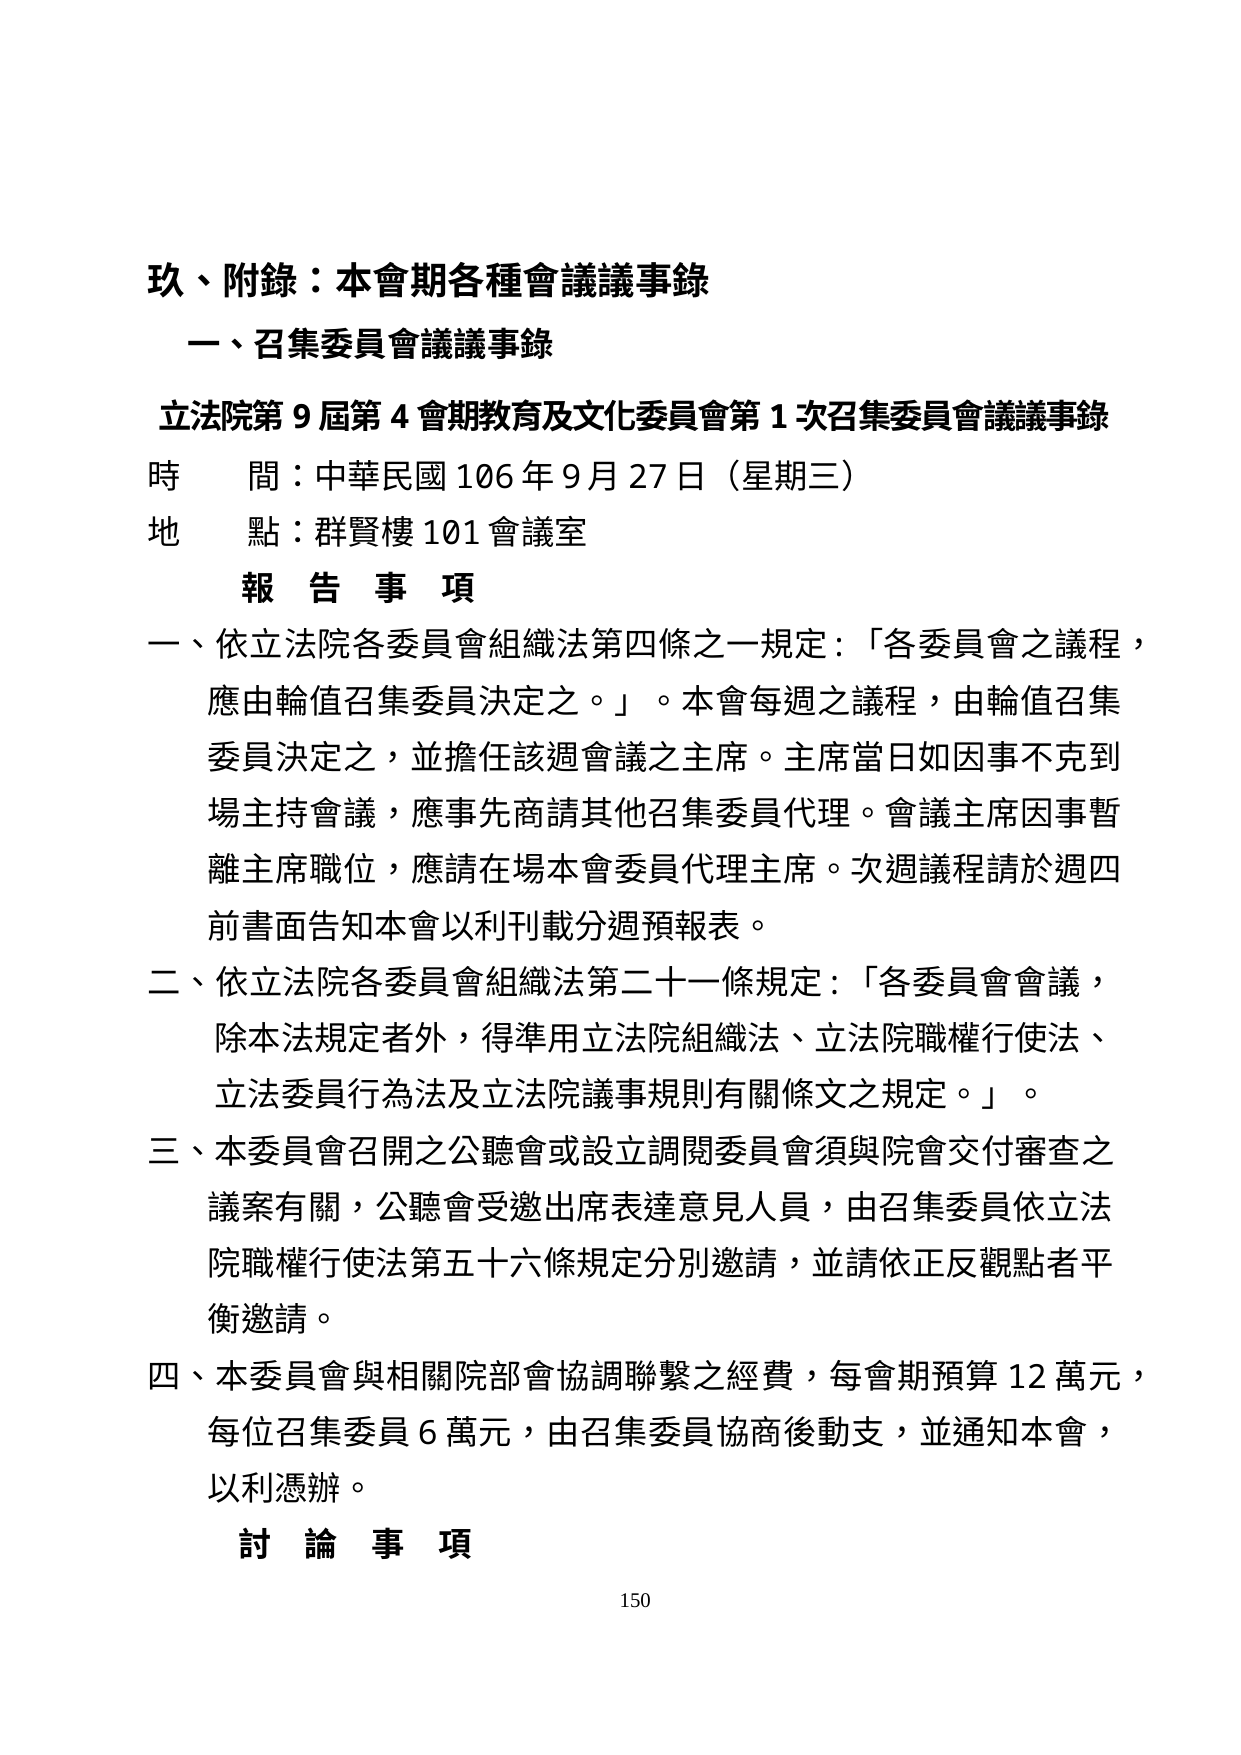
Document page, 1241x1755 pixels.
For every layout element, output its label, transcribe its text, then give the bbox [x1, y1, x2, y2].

text 立法院第9屆第4會期教育及文化委員會第1次召集委員會議議事錄 [148, 368, 1122, 443]
text 時 間：中華民國106年9月27日（星期三） [148, 443, 1115, 499]
text 一、依立法院各委員會組織法第四條之一規定:「各委員會之議程，應由輪值召集委員決定之。」。本會每週之議程，由輪值召集委員決定之，並擔任該週會議之主席。主席當日如因事不克到場主持會議，應事先商請其他召集委員代理。會議主席因事暫離主席職位，應請在場本會委員代理主席。次週議程請於週四前書面告知本會以利刊載分週預報表。 [148, 612, 1122, 949]
text 玖、附錄：本會期各種會議議事錄 [148, 235, 1122, 310]
text 三、本委員會召開之公聽會或設立調閱委員會須與院會交付審查之議案有關，公聽會受邀出席表達意見人員，由召集委員依立法院職權行使法第五十六條規定分別邀請，並請依正反觀點者平衡邀請。 [148, 1118, 1115, 1343]
text 報 告 事 項 [222, 556, 1122, 612]
text 一、召集委員會議議事錄 [148, 310, 1122, 368]
text 討 論 事 項 [221, 1512, 1122, 1568]
text 二、依立法院各委員會組織法第二十一條規定:「各委員會會議，除本法規定者外，得準用立法院組織法、立法院職權行使法、立法委員行為法及立法院議事規則有關條文之規定。」。 [148, 949, 1115, 1118]
text 四、本委員會與相關院部會協調聯繫之經費，每會期預算12萬元，每位召集委員6萬元，由召集委員協商後動支，並通知本會，以利憑辦。 [148, 1343, 1122, 1512]
text 地 點：群賢樓101會議室 [148, 499, 1122, 556]
